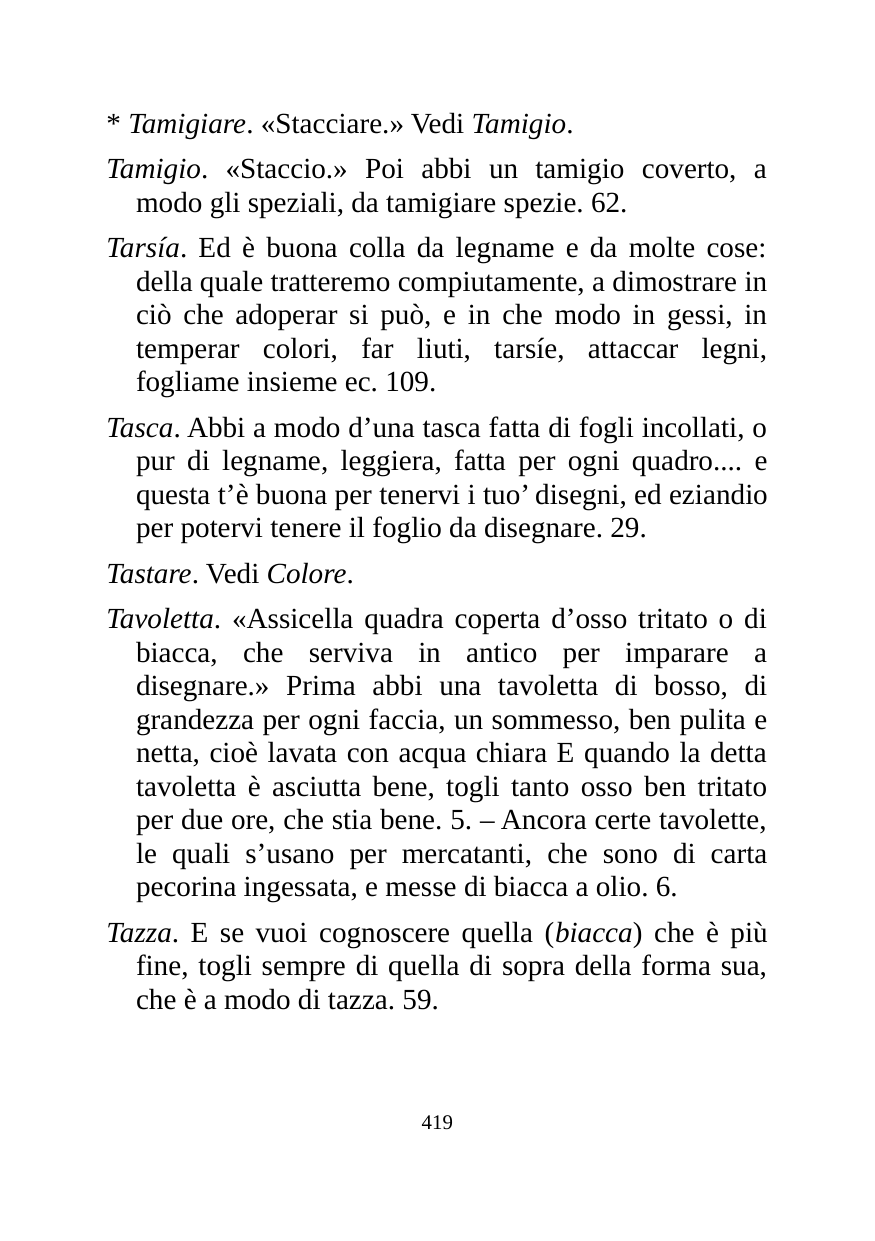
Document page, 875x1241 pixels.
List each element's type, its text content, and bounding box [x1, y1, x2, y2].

text Tasca. Abbi a modo d’una tasca fatta di fogli incollati, o pur di legname, leggiera, fatta per ogni quadro.... e questa t’è buona per tenervi i tuo’ disegni, ed eziandio per potervi tenere il foglio da disegnare. 29. [106, 410, 768, 544]
text Tavoletta. «Assicella quadra coperta d’osso tritato o di biacca, che serviva in antico per imparare a disegnare.» Prima abbi una tavoletta di bosso, di grandezza per ogni faccia, un sommesso, ben pulita e netta, cioè lavata con acqua chiara E quando la detta tavoletta è asciutta bene, togli tanto osso ben tritato per due ore, che stia bene. 5. – Ancora certe tavolette, le quali s’usano per mercatanti, che sono di carta pecorina ingessata, e messe di biacca a olio. 6. [106, 601, 768, 903]
text Tastare. Vedi Colore. [106, 556, 768, 589]
text * Tamigiare. «Stacciare.» Vedi Tamigio. [106, 106, 768, 140]
text Tarsía. Ed è buona colla da legname e da molte cose: della quale tratteremo compiutamente, a dimostrare in ciò che adoperar si può, e in che modo in gessi, in temperar colori, far liuti, tarsíe, attaccar legni, fogliame insieme ec. 109. [106, 230, 768, 398]
text Tazza. E se vuoi cognoscere quella (biacca) che è più fine, togli sempre di quella di sopra della forma sua, che è a modo di tazza. 59. [106, 915, 768, 1015]
text Tamigio. «Staccio.» Poi abbi un tamigio coverto, a modo gli speziali, da tamigiare spezie. 62. [106, 152, 768, 219]
